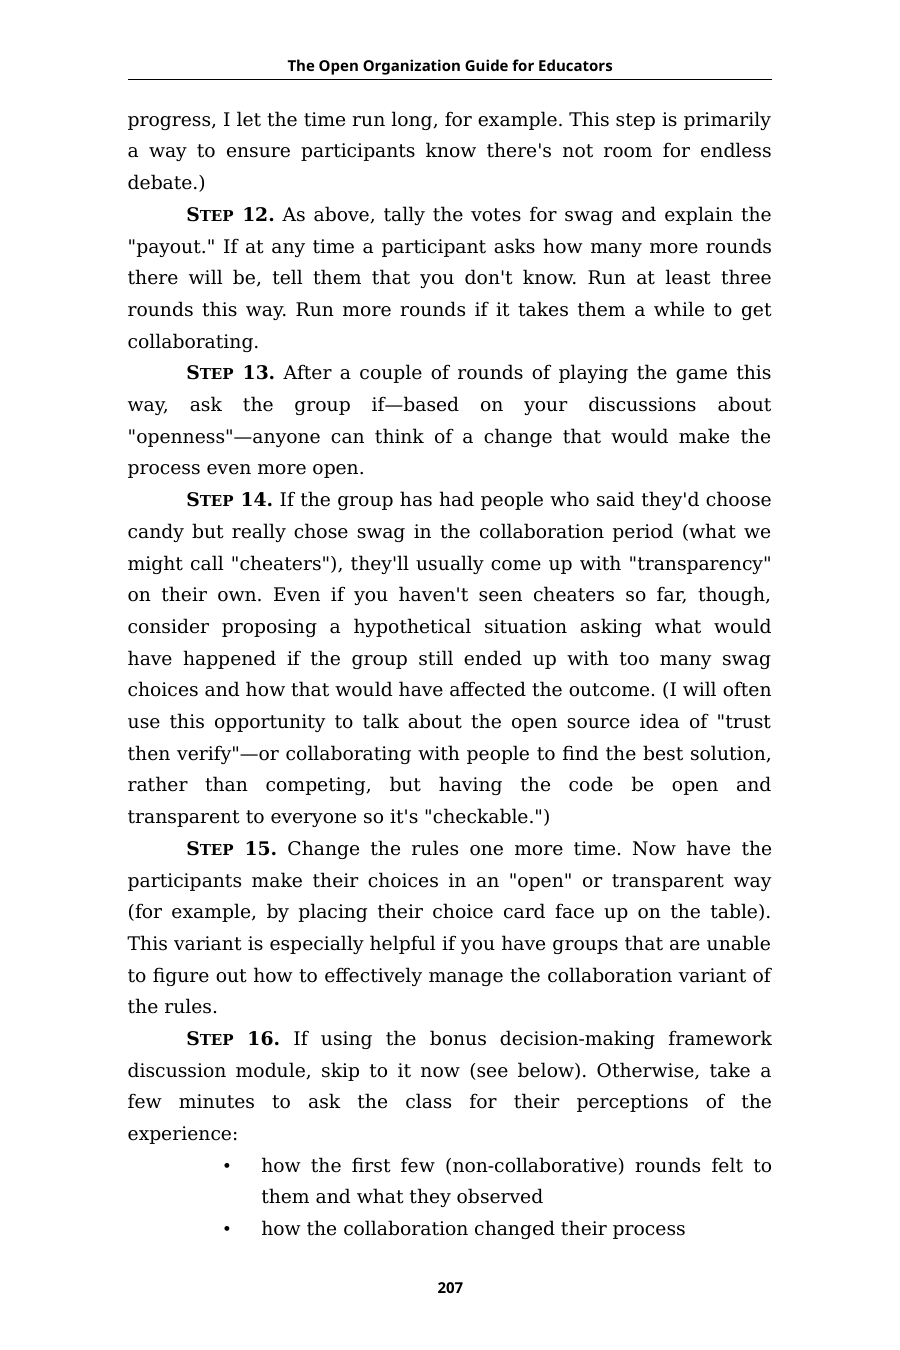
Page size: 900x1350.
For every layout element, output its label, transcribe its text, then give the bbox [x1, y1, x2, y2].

text Step 16. If using the bonus decision-making framework discussion module, skip to it now (see below). Otherwise, take a few minutes to ask the class for their perceptions of the experience: [127, 1028, 772, 1145]
list how the first few (non-collaborative) rounds felt to them and what they observed [223, 1155, 772, 1208]
text Step 13. After a couple of rounds of playing the game this way, ask the group if—based on your discussions about "openness"—anyone can think of a change that would make the process even more open. [127, 362, 772, 479]
text Step 12. As above, tally the votes for swag and explain the "payout." If at any time a participant asks how many more rounds there will be, tell them that you don't know. Run at least three rounds this way. Run more rounds if it takes them a while to get collaborating. [127, 204, 772, 352]
text Step 14. If the group has had people who said they'd choose candy but really chose swag in the collaboration period (what we might call "cheaters"), they'll usually come up with "transparency" on their own. Even if you haven't seen cheaters so far, though, consider proposing a hypothetical situation asking what would have happened if the group still ended up with too many swag choices and how that would have affected the outcome. (I will often use this opportunity to talk about the open source idea of "trust then verify"—or collaborating with people to find the best solution, rather than competing, but having the code be open and transparent to everyone so it's "checkable.") [127, 489, 772, 828]
text Step 15. Change the rules one more time. Now have the participants make their choices in an "open" or transparent way (for example, by placing their choice card face up on the table). This variant is especially helpful if you have groups that are unable to figure out how to effectively manage the collaboration variant of the rules. [127, 838, 772, 1018]
list how the collaboration changed their process [223, 1218, 772, 1240]
text progress, I let the time run long, for example. This step is primarily a way to ensure participants know there's not room for endless debate.) [127, 109, 772, 194]
